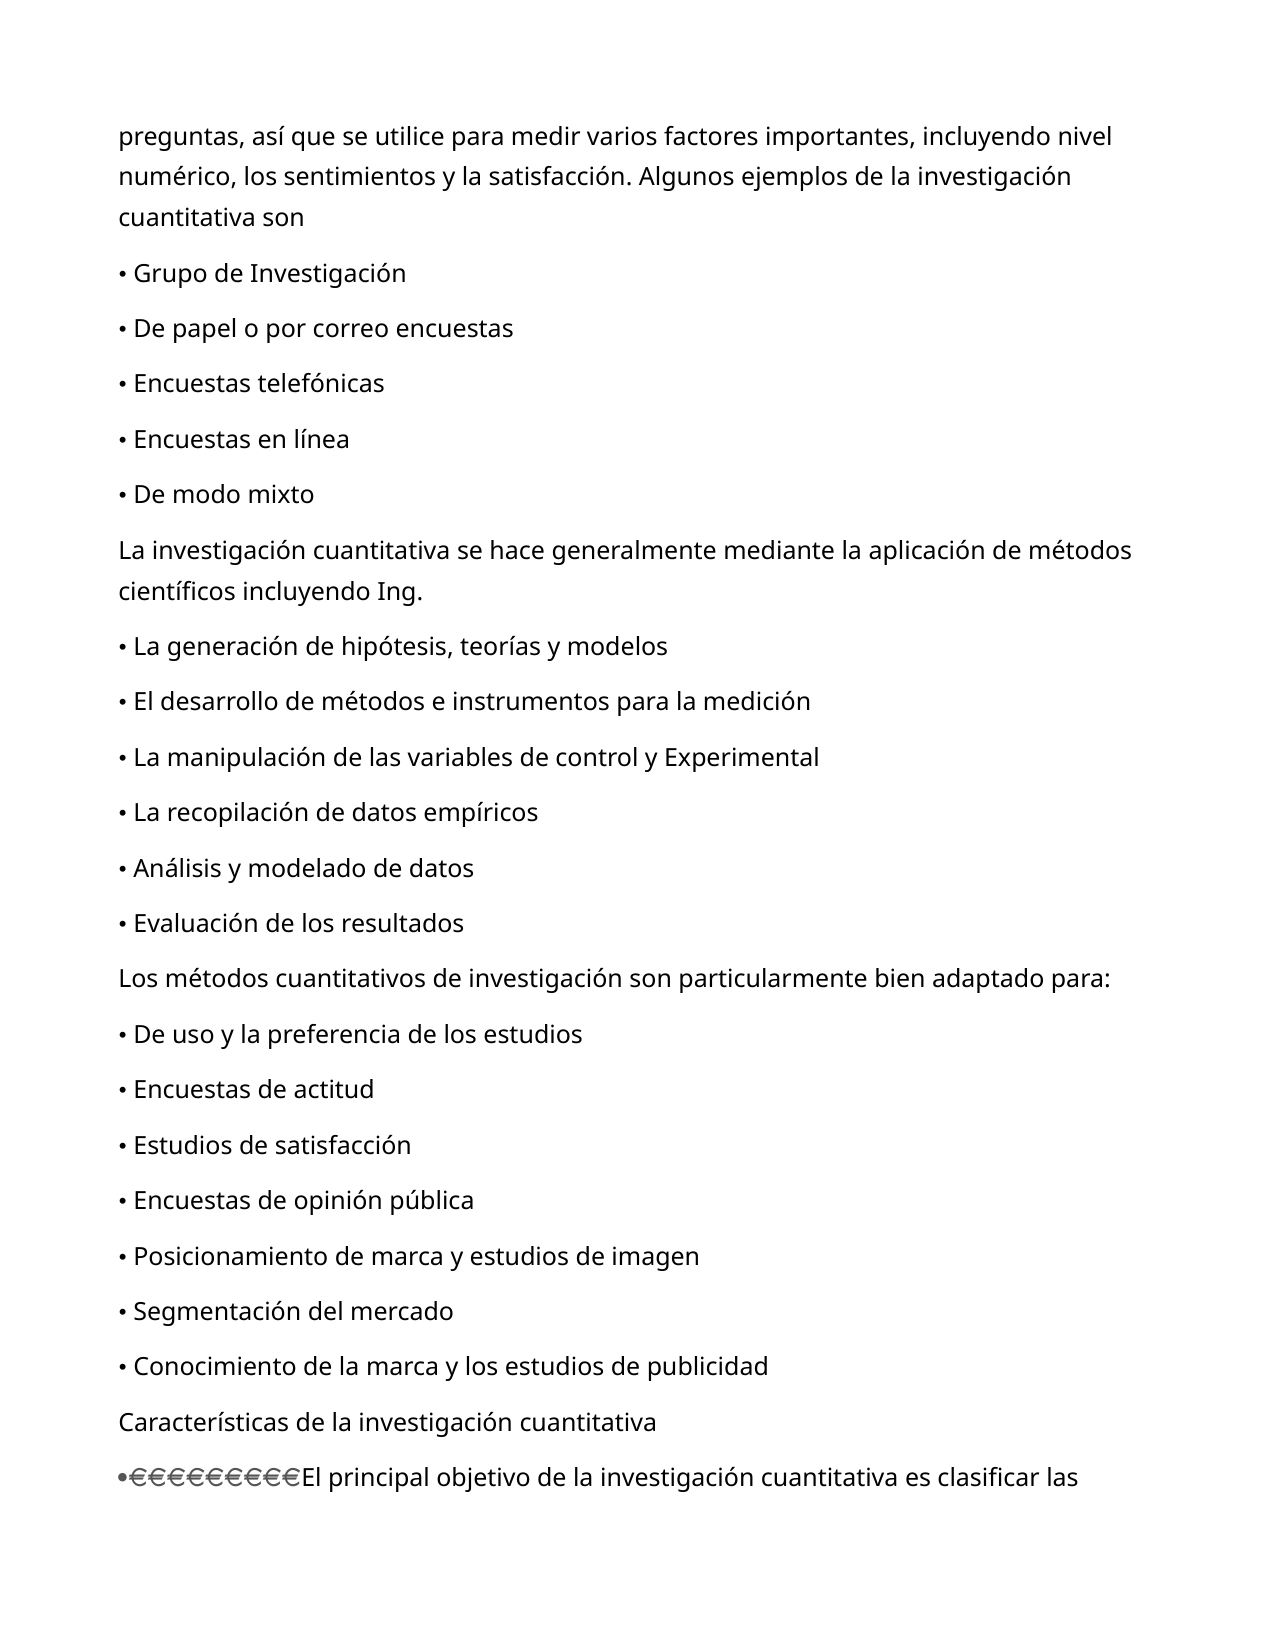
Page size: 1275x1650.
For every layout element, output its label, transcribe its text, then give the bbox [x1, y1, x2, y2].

text • Posicionamiento de marca y estudios de imagen [118, 1238, 1157, 1272]
text preguntas, así que se utilice para medir varios factores importantes, incluyendo nivel numérico, los sentimientos y la satisfacción. Algunos ejemplos de la investigación cuantitativa son [118, 118, 1157, 234]
text La investigación cuantitativa se hace generalmente mediante la aplicación de métodos científicos incluyendo Ing. [118, 532, 1157, 607]
text • El desarrollo de métodos e instrumentos para la medición [118, 684, 1157, 718]
text • La manipulación de las variables de control y Experimental [118, 739, 1157, 773]
text • Estudios de satisfacción [118, 1127, 1157, 1161]
text • Análisis y modelado de datos [118, 850, 1157, 884]
text • Grupo de Investigación [118, 255, 1157, 289]
text • Encuestas telefónicas [118, 366, 1157, 400]
text • Segmentación del mercado [118, 1293, 1157, 1328]
text • Encuestas de opinión pública [118, 1183, 1157, 1217]
text • De modo mixto [118, 477, 1157, 511]
text • La generación de hipótesis, teorías y modelos [118, 628, 1157, 663]
text • De uso y la preferencia de los estudios [118, 1016, 1157, 1051]
text • Encuestas en línea [118, 421, 1157, 456]
text Características de la investigación cuantitativa [118, 1404, 1157, 1438]
text • Evaluación de los resultados [118, 906, 1157, 940]
text • Conocimiento de la marca y los estudios de publicidad [118, 1349, 1157, 1383]
text · El principal objetivo de la investigación cuantitativa es clasificar las [118, 1460, 1157, 1494]
text • De papel o por correo encuestas [118, 311, 1157, 345]
text • Encuestas de actitud [118, 1072, 1157, 1106]
text • La recopilación de datos empíricos [118, 795, 1157, 829]
text Los métodos cuantitativos de investigación son particularmente bien adaptado para: [118, 961, 1157, 995]
